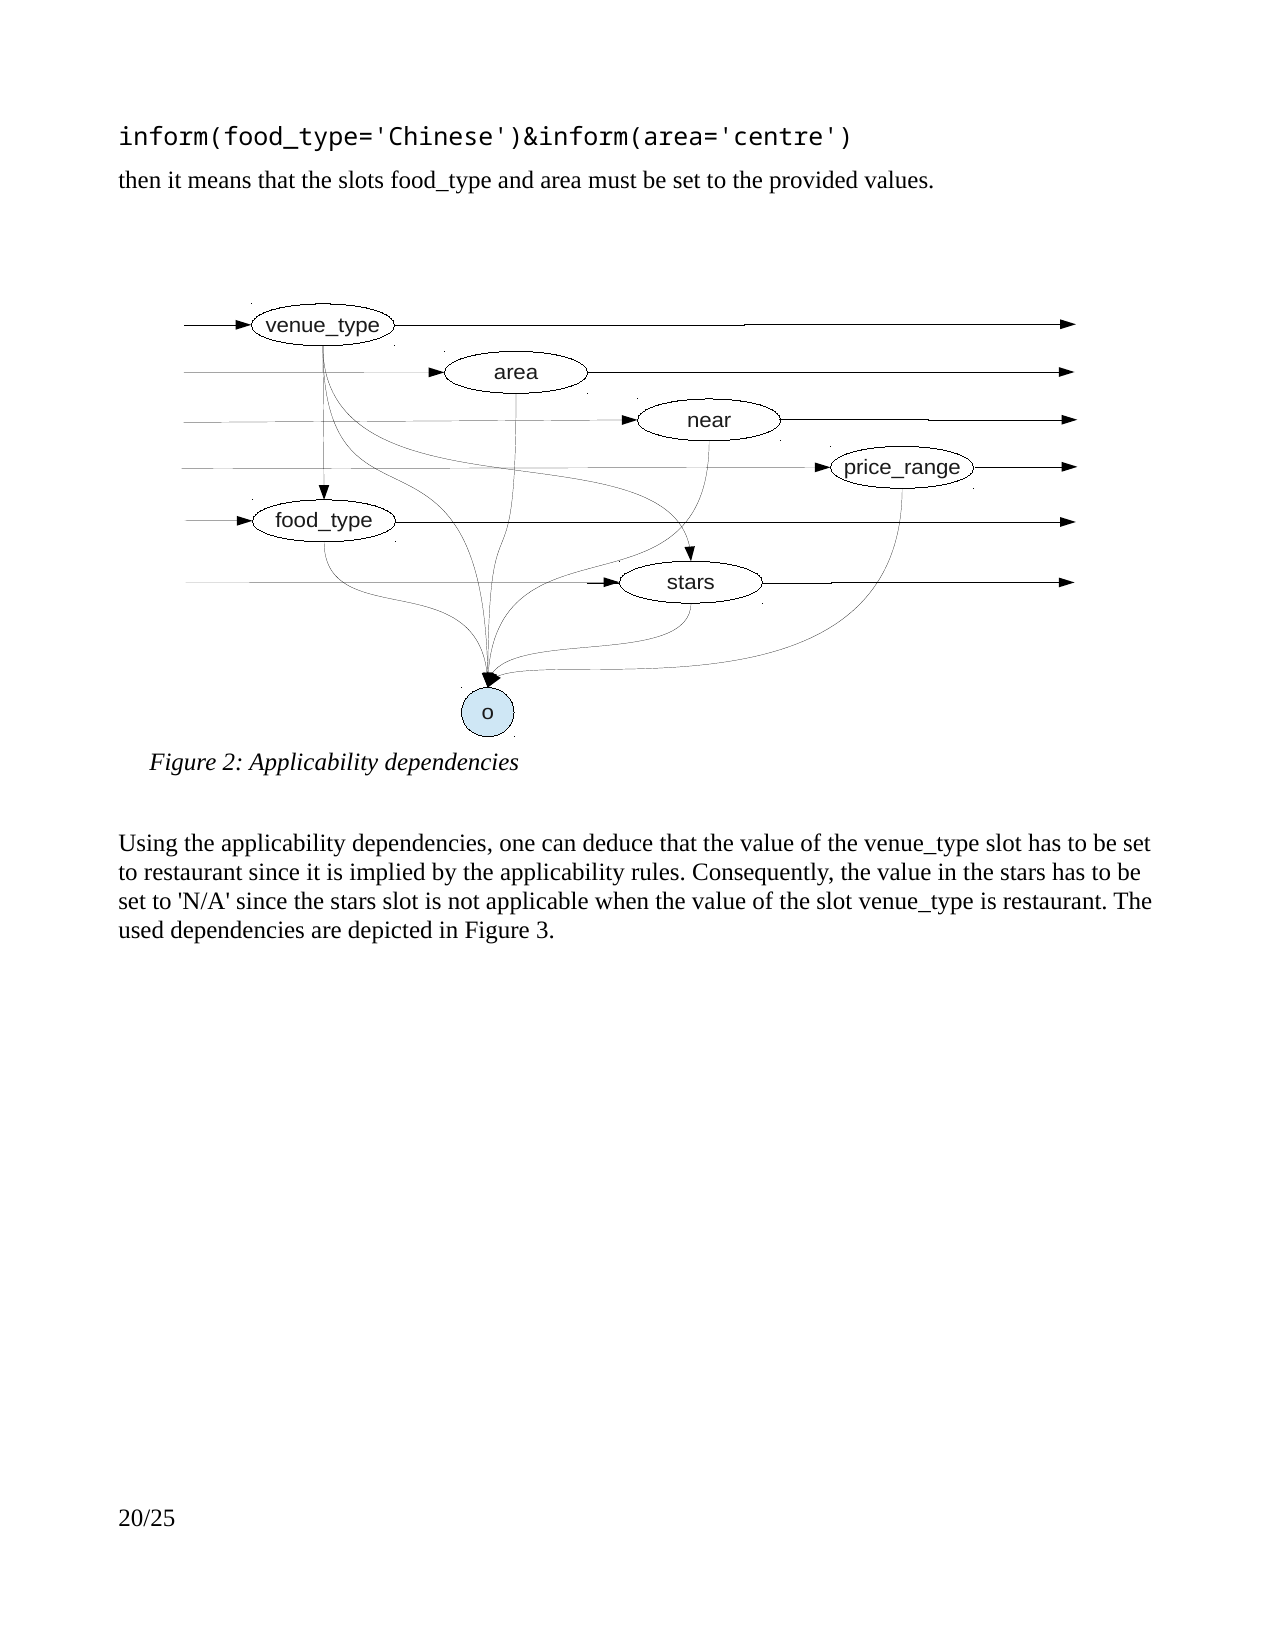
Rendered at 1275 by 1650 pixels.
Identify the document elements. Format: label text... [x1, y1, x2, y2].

text then it means that the slots food_type and area must be set to the provided values. [118, 165, 1157, 193]
text Using the applicability dependencies, one can deduce that the value of the venue_type slot has to be set to restaurant since it is implied by the applicability rules. Consequently, the value in the stars has to be set to 'N/A' since the stars slot is not applicable when the value of the slot venue_type is restaurant. The used dependencies are depicted in Figure 3. [118, 828, 1157, 943]
text inform(food_type='Chinese')&inform(area='centre') [118, 118, 1157, 152]
text Figure 2: Applicability dependencies [149, 301, 1126, 776]
